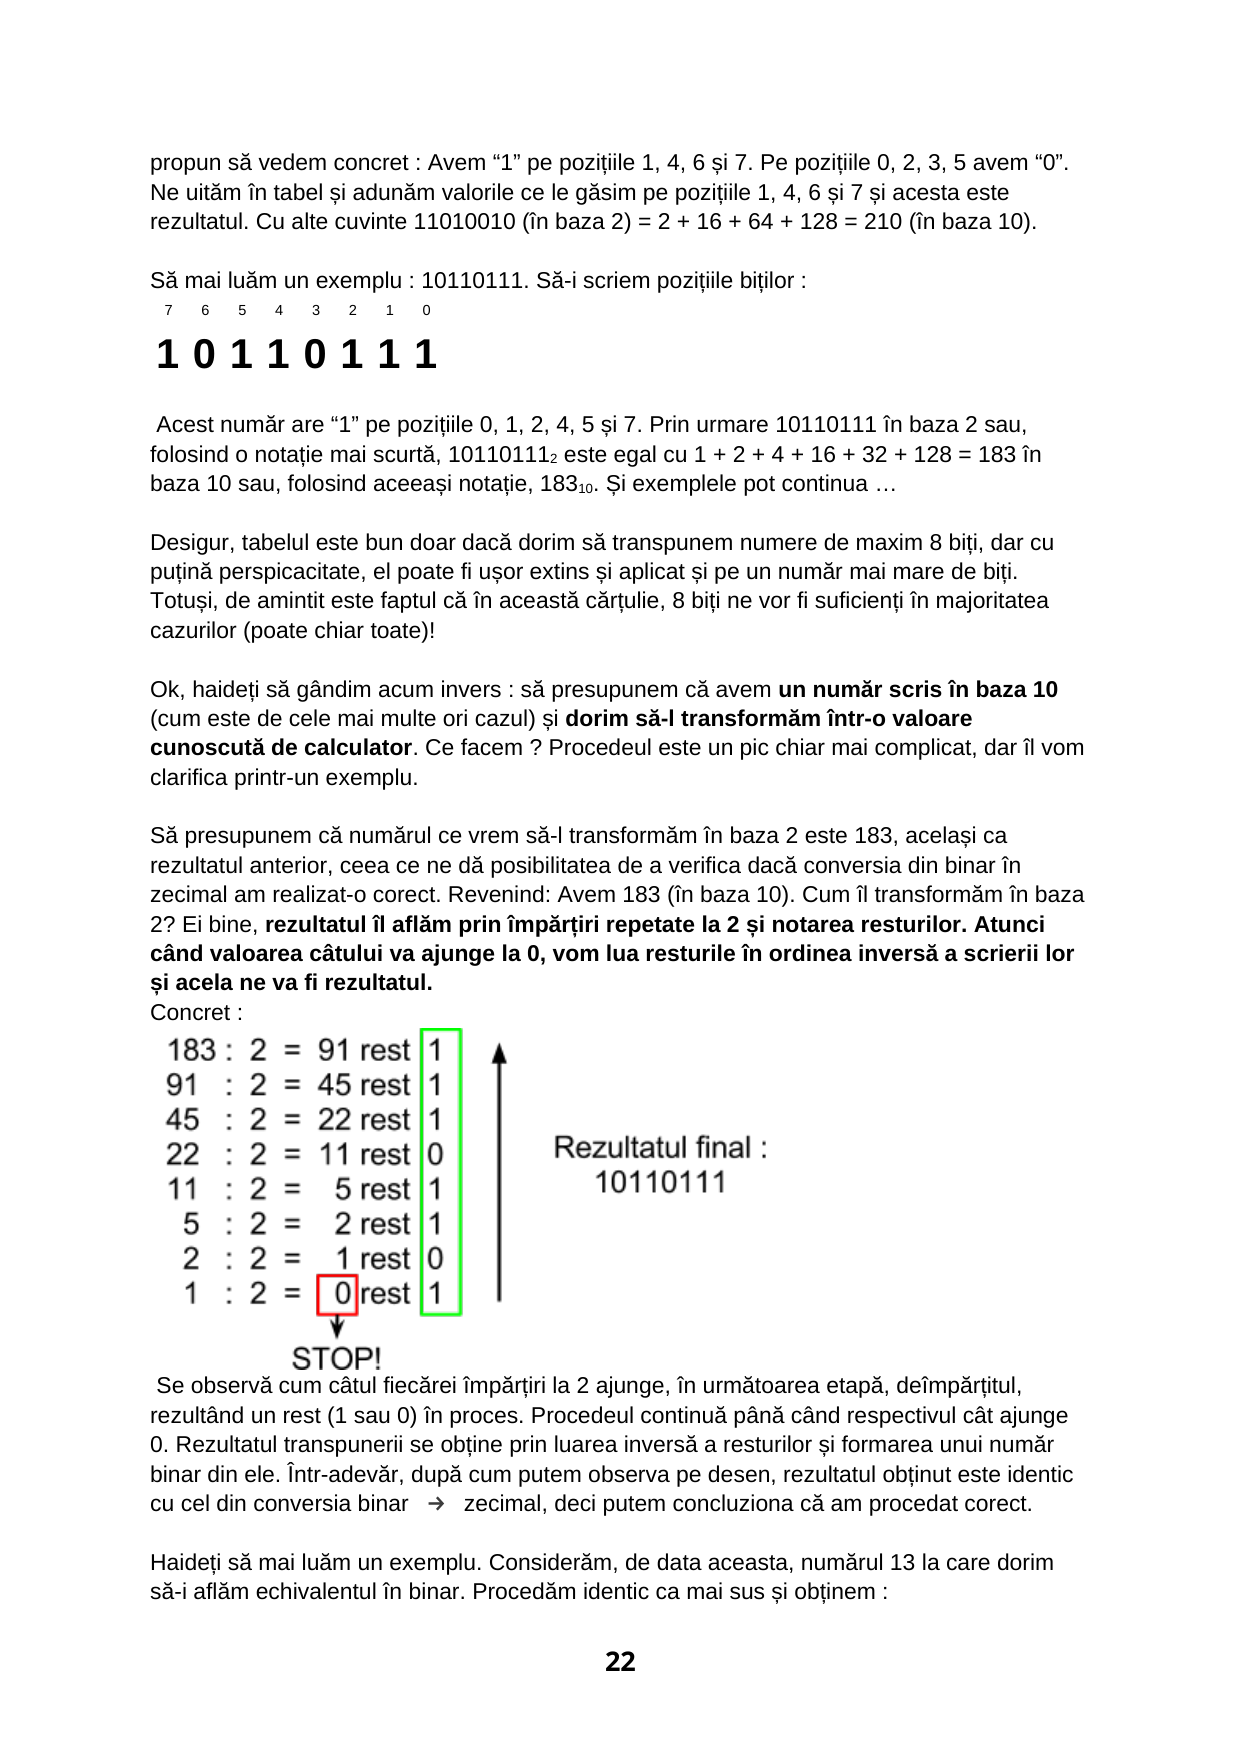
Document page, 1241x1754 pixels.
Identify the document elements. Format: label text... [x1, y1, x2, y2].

table_cell 1 [334, 325, 371, 383]
table_cell 1 [150, 325, 187, 383]
text Concret : [150, 999, 1091, 1025]
text Să presupunem că numărul ce vrem să-l transformăm în baza 2 este 183, același ca rezultatul anterior, ceea ce ne dă posibilitatea de a verifica dacă conversia din binar în zecimal am realizat-o corect. Revenind: Avem 183 (în baza 10). Cum îl transformăm în baza 2? Ei bine, rezultatul îl aflăm prin împărțiri repetate la 2 și notarea resturilor. Atunci când valoarea câtului va ajunge la 0, vom lua resturile în ordinea inversă a scrierii lor și acela ne va fi rezultatul. [150, 823, 1091, 996]
text Acest număr are “1” pe pozițiile 0, 1, 2, 4, 5 și 7. Prin urmare 10110111 în baza 2 sau, folosind o notație mai scurtă, 101101112 este egal cu 1 + 2 + 4 + 16 + 32 + 128 = 183 în baza 10 sau, folosind aceeași notație, 18310. Și exemplele pot continua … [150, 412, 1091, 496]
text Să mai luăm un exemplu : 10110111. Să-i scriem pozițiile biților : [150, 267, 1091, 293]
table_header 7 [150, 297, 187, 324]
table_header 0 [408, 297, 445, 324]
table_header 6 [187, 297, 224, 324]
table_header 5 [224, 297, 261, 324]
table_header 3 [298, 297, 334, 324]
table_cell 0 [298, 325, 334, 383]
table_header 4 [261, 297, 297, 324]
table_cell 1 [261, 325, 297, 383]
text Se observă cum câtul fiecărei împărțiri la 2 ajunge, în următoarea etapă, deîmpărțitul, rezultând un rest (1 sau 0) în proces. Procedeul continuă până când respectivul cât ajunge 0. Rezultatul transpunerii se obține prin luarea inversă a resturilor și formarea unui număr binar din ele. Într-adevăr, după cum putem observa pe desen, rezultatul obținut este identic cu cel din conversia binarzecimal, deci putem concluziona că am procedat corect. [150, 1373, 1091, 1516]
table_cell 0 [187, 325, 224, 383]
table_header 1 [371, 297, 408, 324]
table_cell 1 [224, 325, 261, 383]
text Desigur, tabelul este bun doar dacă dorim să transpunem numere de maxim 8 biți, dar cu puțină perspicacitate, el poate fi ușor extins și aplicat și pe un număr mai mare de biți. Totuși, de amintit este faptul că în această cărțulie, 8 biți ne vor fi suficienți în majoritatea cazurilor (poate chiar toate)! [150, 529, 1091, 643]
picture [150, 1028, 766, 1370]
table_cell 1 [371, 325, 408, 383]
text Ok, haideți să gândim acum invers : să presupunem că avem un număr scris în baza 10 (cum este de cele mai multe ori cazul) și dorim să-l transformăm într-o valoare cunoscută de calculator. Ce facem ? Procedeul este un pic chiar mai complicat, dar îl vom clarifica printr-un exemplu. [150, 676, 1091, 790]
table_header 2 [334, 297, 371, 324]
text Haideți să mai luăm un exemplu. Considerăm, de data aceasta, numărul 13 la care dorim să-i aflăm echivalentul în binar. Procedăm identic ca mai sus și obținem : [150, 1549, 1091, 1604]
text propun să vedem concret : Avem “1” pe pozițiile 1, 4, 6 și 7. Pe pozițiile 0, 2, 3, 5 avem “0”. Ne uităm în tabel și adunăm valorile ce le găsim pe pozițiile 1, 4, 6 și 7 și acesta este rezultatul. Cu alte cuvinte 11010010 (în baza 2) = 2 + 16 + 64 + 128 = 210 (în baza 10). [150, 150, 1091, 234]
table_cell 1 [408, 325, 445, 383]
